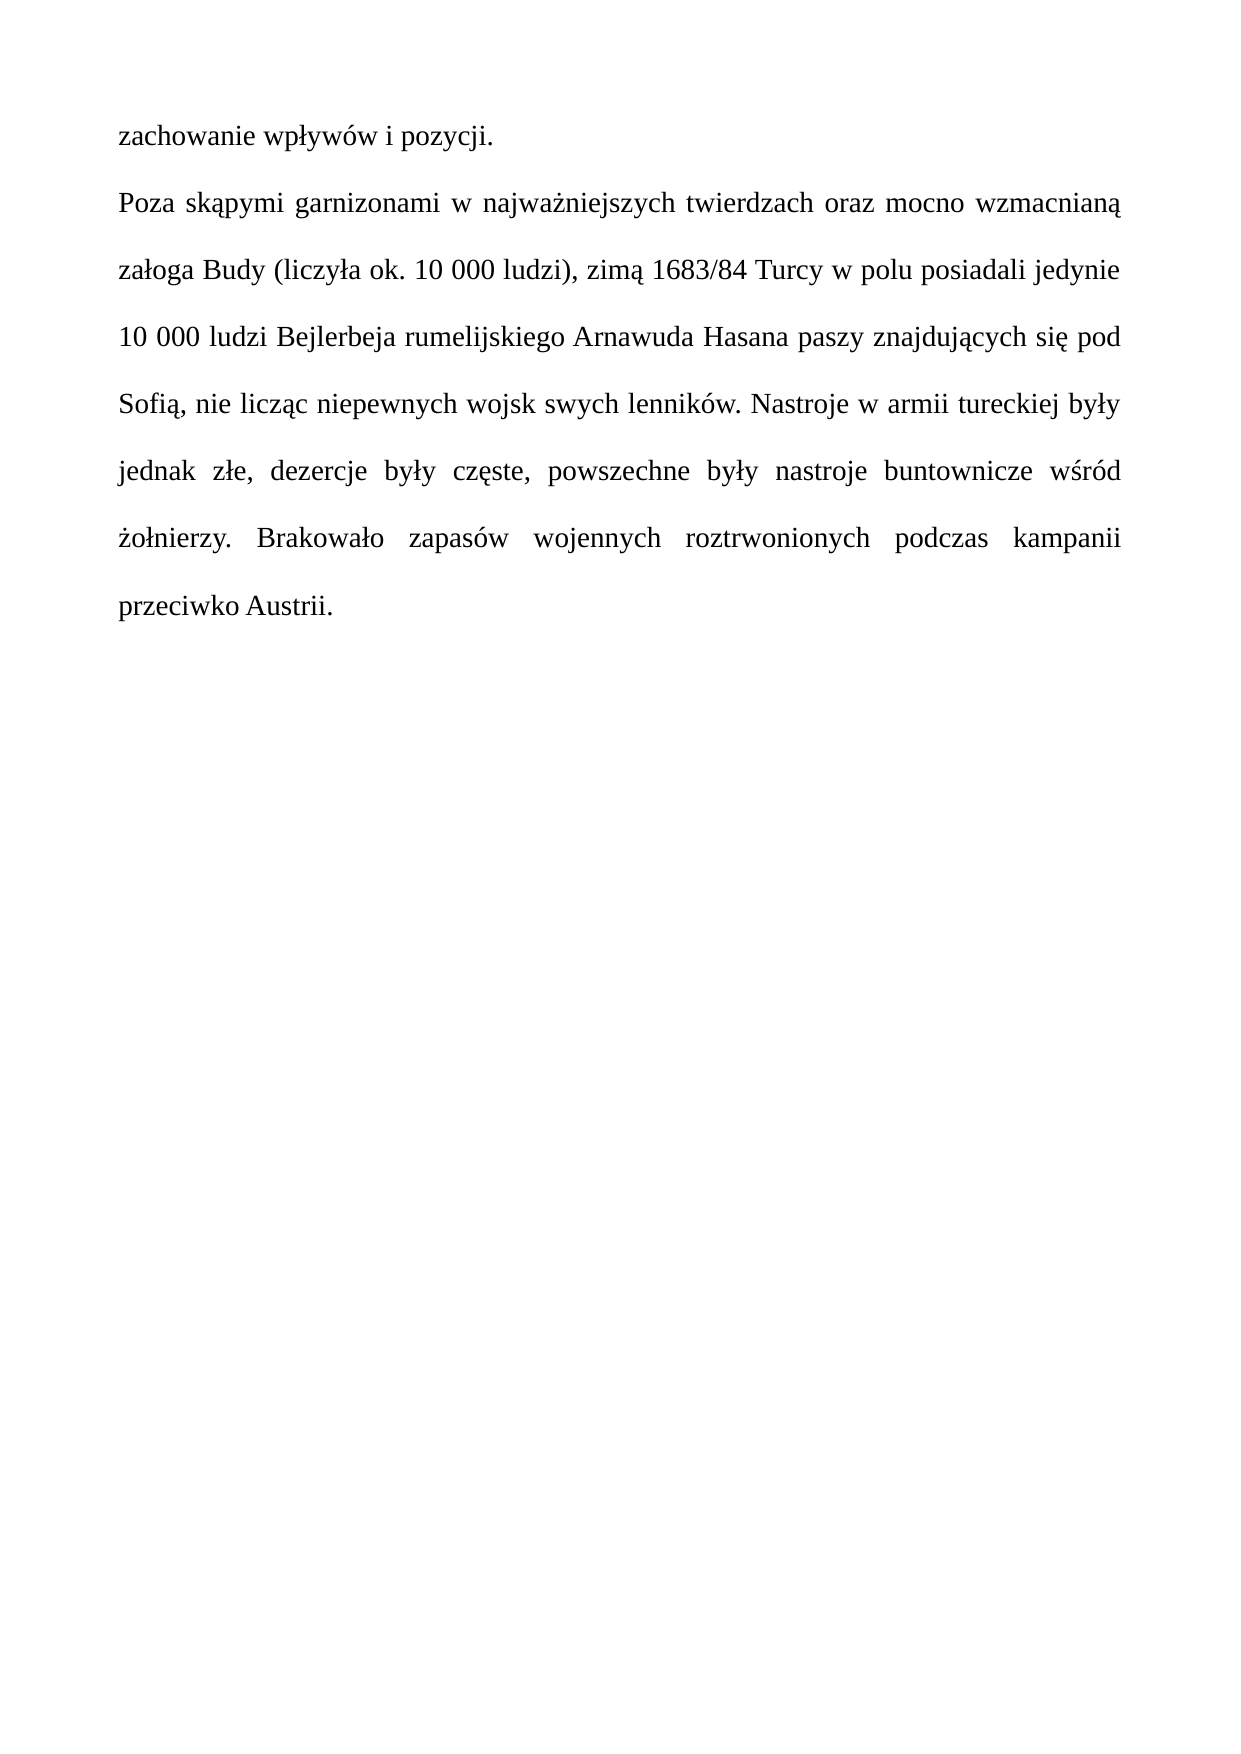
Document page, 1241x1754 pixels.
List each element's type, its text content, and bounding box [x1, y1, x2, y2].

text Poza skąpymi garnizonami w najważniejszych twierdzach oraz mocno wzmacnianą załoga Budy (liczyła ok. 10 000 ludzi), zimą 1683/84 Turcy w polu posiadali jedynie 10 000 ludzi Bejlerbeja rumelijskiego Arnawuda Hasana paszy znajdujących się pod Sofią, nie licząc niepewnych wojsk swych lenników. Nastroje w armii tureckiej były jednak złe, dezercje były częste, powszechne były nastroje buntownicze wśród żołnierzy. Brakowało zapasów wojennych roztrwonionych podczas kampanii przeciwko Austrii. [118, 185, 1122, 621]
text zachowanie wpływów i pozycji. [118, 118, 1122, 152]
